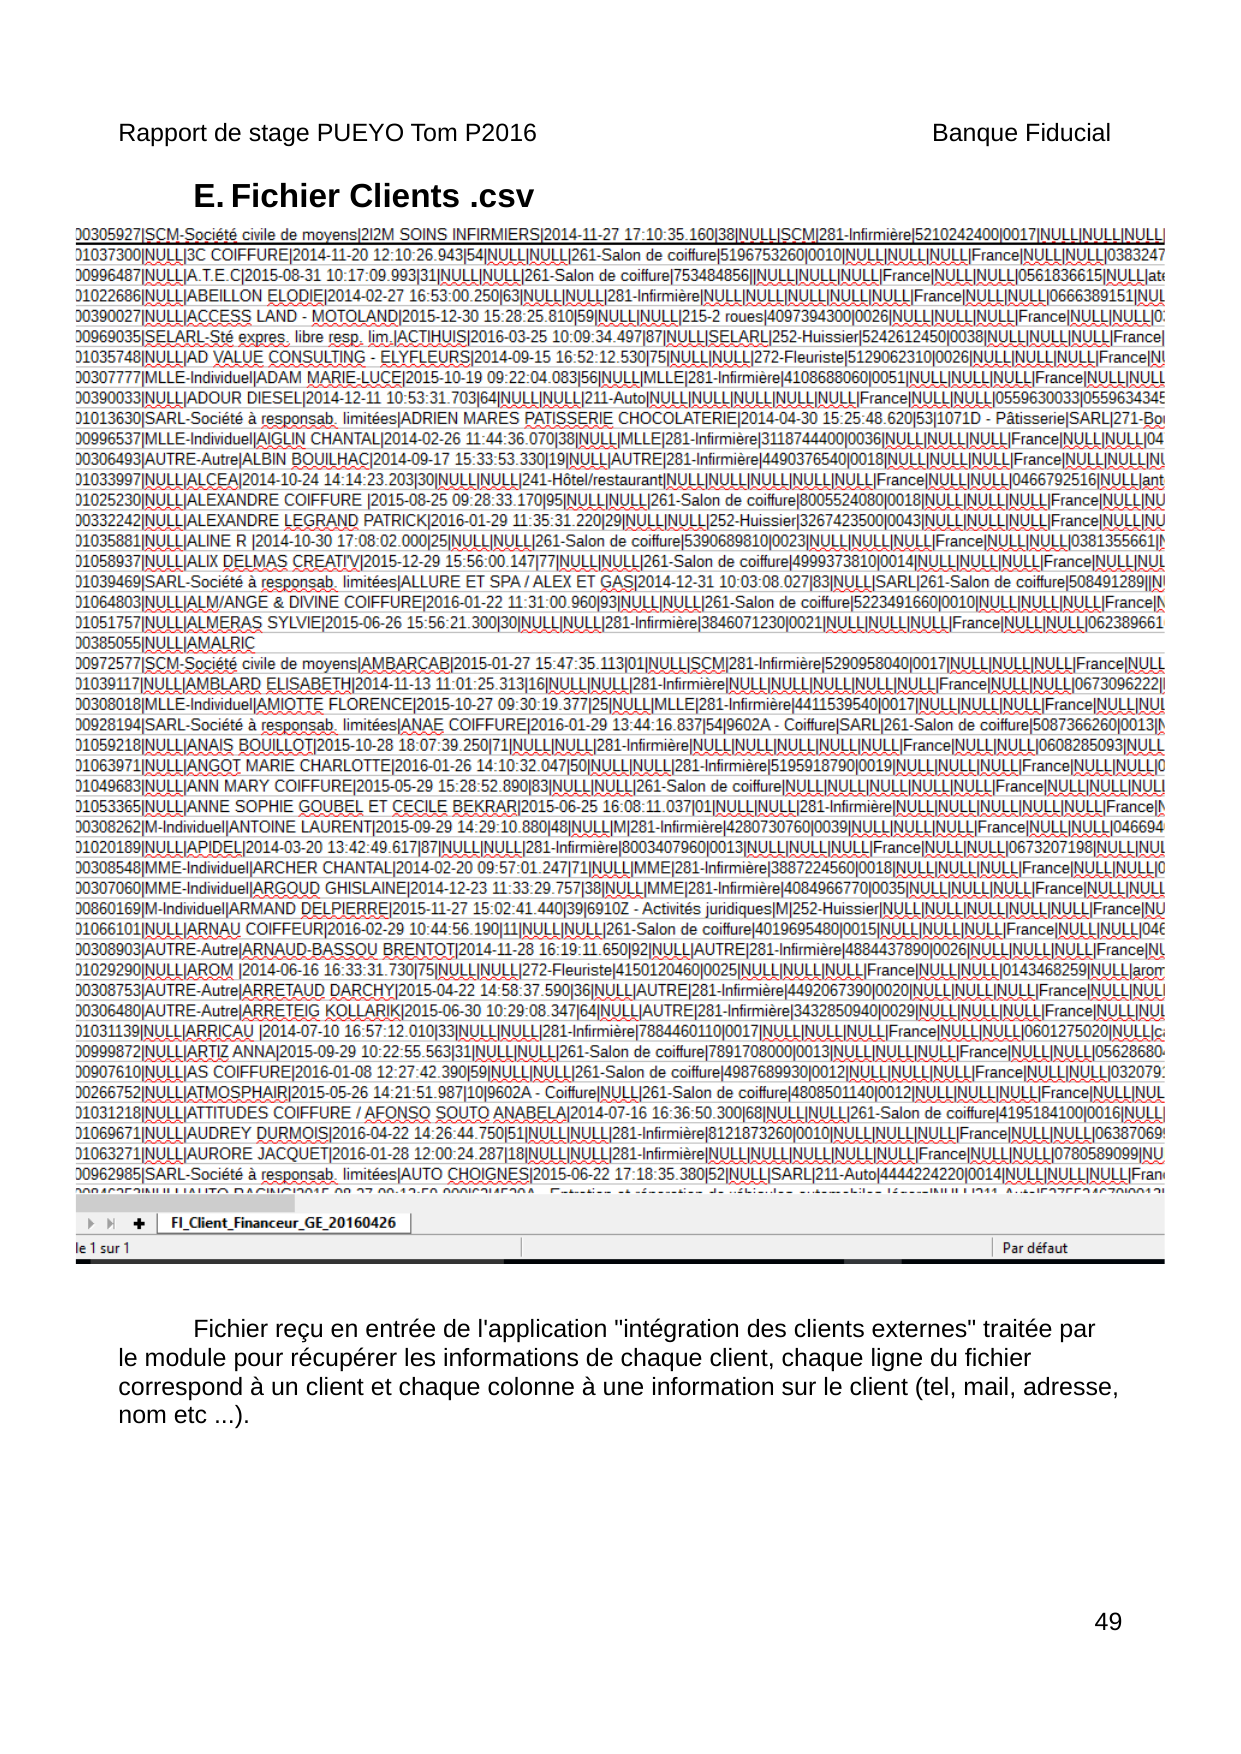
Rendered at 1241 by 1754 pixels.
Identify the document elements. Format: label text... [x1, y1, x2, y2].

picture [75, 227, 1165, 1264]
subtitle Fichier Clients .csv [193, 176, 1122, 215]
text Fichier reçu en entrée de l'application "intégration des clients externes" traitée par le module pour récupérer les informations de chaque client, chaque ligne du fichier correspond à un client et chaque colonne à une information sur le client (tel, mail, adresse, nom etc ...). [118, 1314, 1122, 1429]
